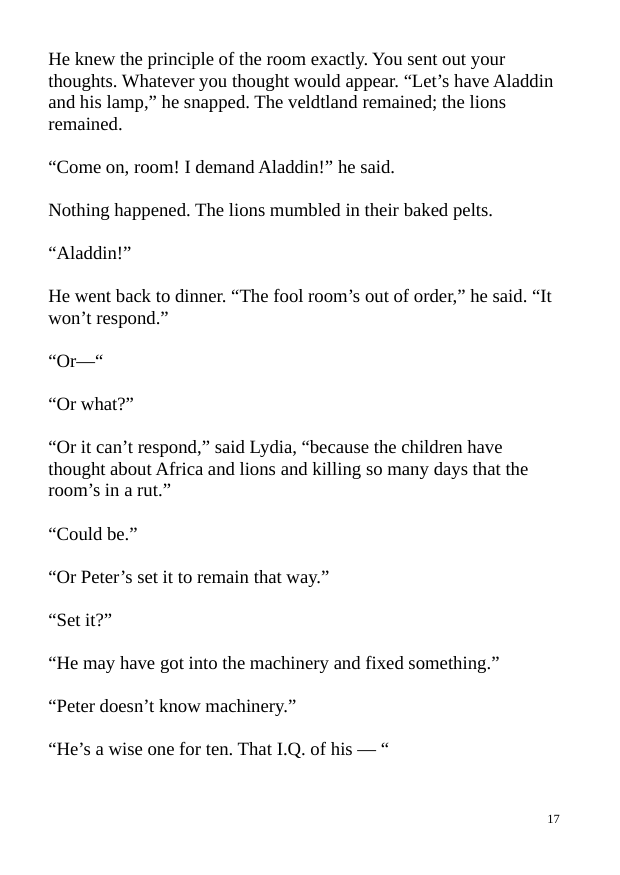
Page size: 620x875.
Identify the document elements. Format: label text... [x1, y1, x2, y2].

text He knew the principle of the room exactly. You sent out your thoughts. Whatever you thought would appear. “Let’s have Aladdin and his lamp,” he snapped. The veldtland remained; the lions remained. “Come on, room! I demand Aladdin!” he said. Nothing happened. The lions mumbled in their baked pelts. “Aladdin!” He went back to dinner. “The fool room’s out of order,” he said. “It won’t respond.” “Or—“ “Or what?” “Or it can’t respond,” said Lydia, “because the children have thought about Africa and lions and killing so many days that the room’s in a rut.” “Could be.” “Or Peter’s set it to remain that way.” “Set it?” “He may have got into the machinery and fixed something.” “Peter doesn’t know machinery.” “He’s a wise one for ten. That I.Q. of his — “ [48, 48, 559, 781]
